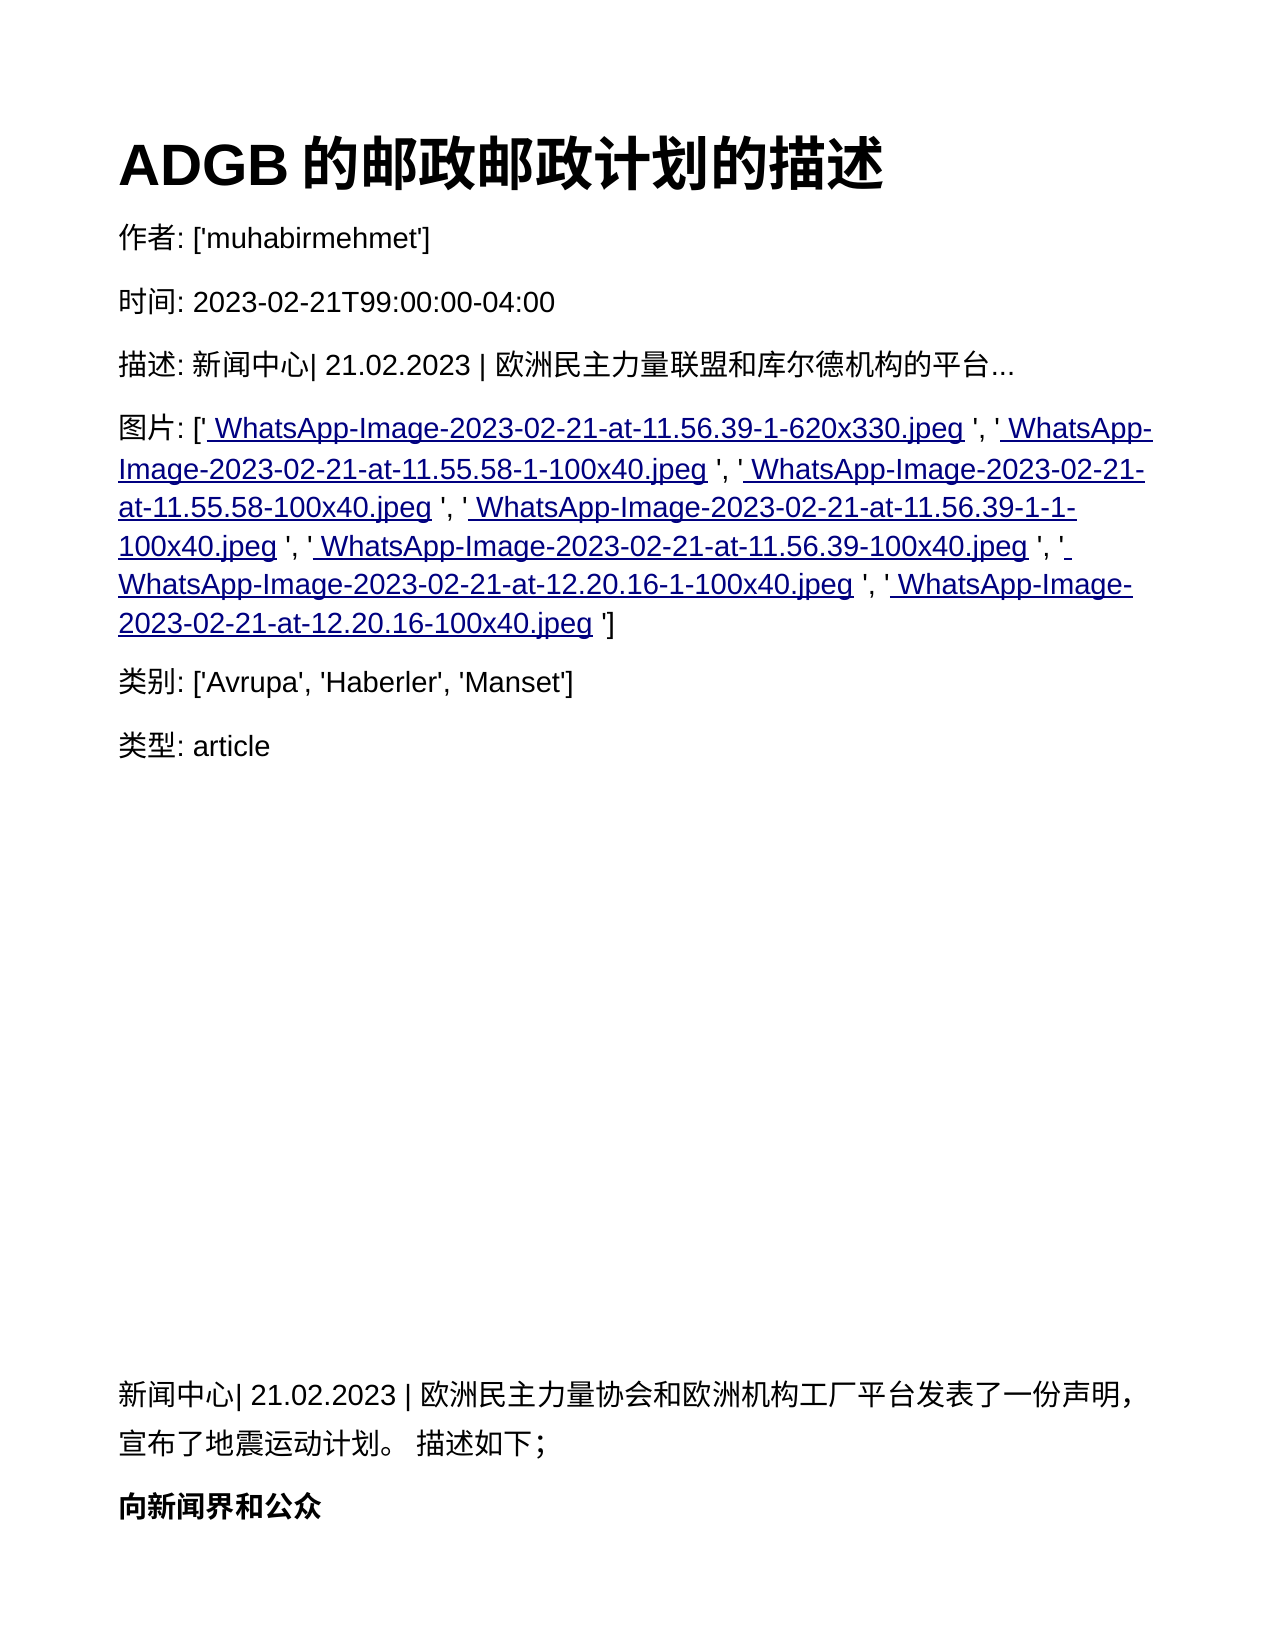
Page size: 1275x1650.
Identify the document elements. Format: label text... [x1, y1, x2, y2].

text 向新闻界和公众 [118, 1483, 1157, 1526]
text 描述: 新闻中心| 21.02.2023 | 欧洲民主力量联盟和库尔德机构的平台... [118, 341, 1157, 384]
subtitle ADGB的邮政邮政计划的描述 [118, 118, 1157, 203]
text 类别: ['Avrupa', 'Haberler', 'Manset'] [118, 659, 1157, 701]
text 新闻中心| 21.02.2023 | 欧洲民主力量协会和欧洲机构工厂平台发表了一份声明，宣布了地震运动计划。 描述如下； [118, 785, 1157, 1462]
text 类型: article [118, 722, 1157, 764]
text 时间: 2023-02-21T99:00:00-04:00 [118, 278, 1157, 321]
text 图片: [' WhatsApp-Image-2023-02-21-at-11.56.39-1-620x330.jpeg ', ' WhatsApp-Image-2023-02-21-at-11.55.58-1-100x40.jpeg ', ' WhatsApp-Image-2023-02-21-at-11.55.58-100x40.jpeg ', ' WhatsApp-Image-2023-02-21-at-11.56.39-1-1-100x40.jpeg ', ' WhatsApp-Image-2023-02-21-at-11.56.39-100x40.jpeg ', ' WhatsApp-Image-2023-02-21-at-12.20.16-1-100x40.jpeg ', ' WhatsApp-Image-2023-02-21-at-12.20.16-100x40.jpeg '] [118, 404, 1157, 639]
text 作者: ['muhabirmehmet'] [118, 215, 1157, 257]
